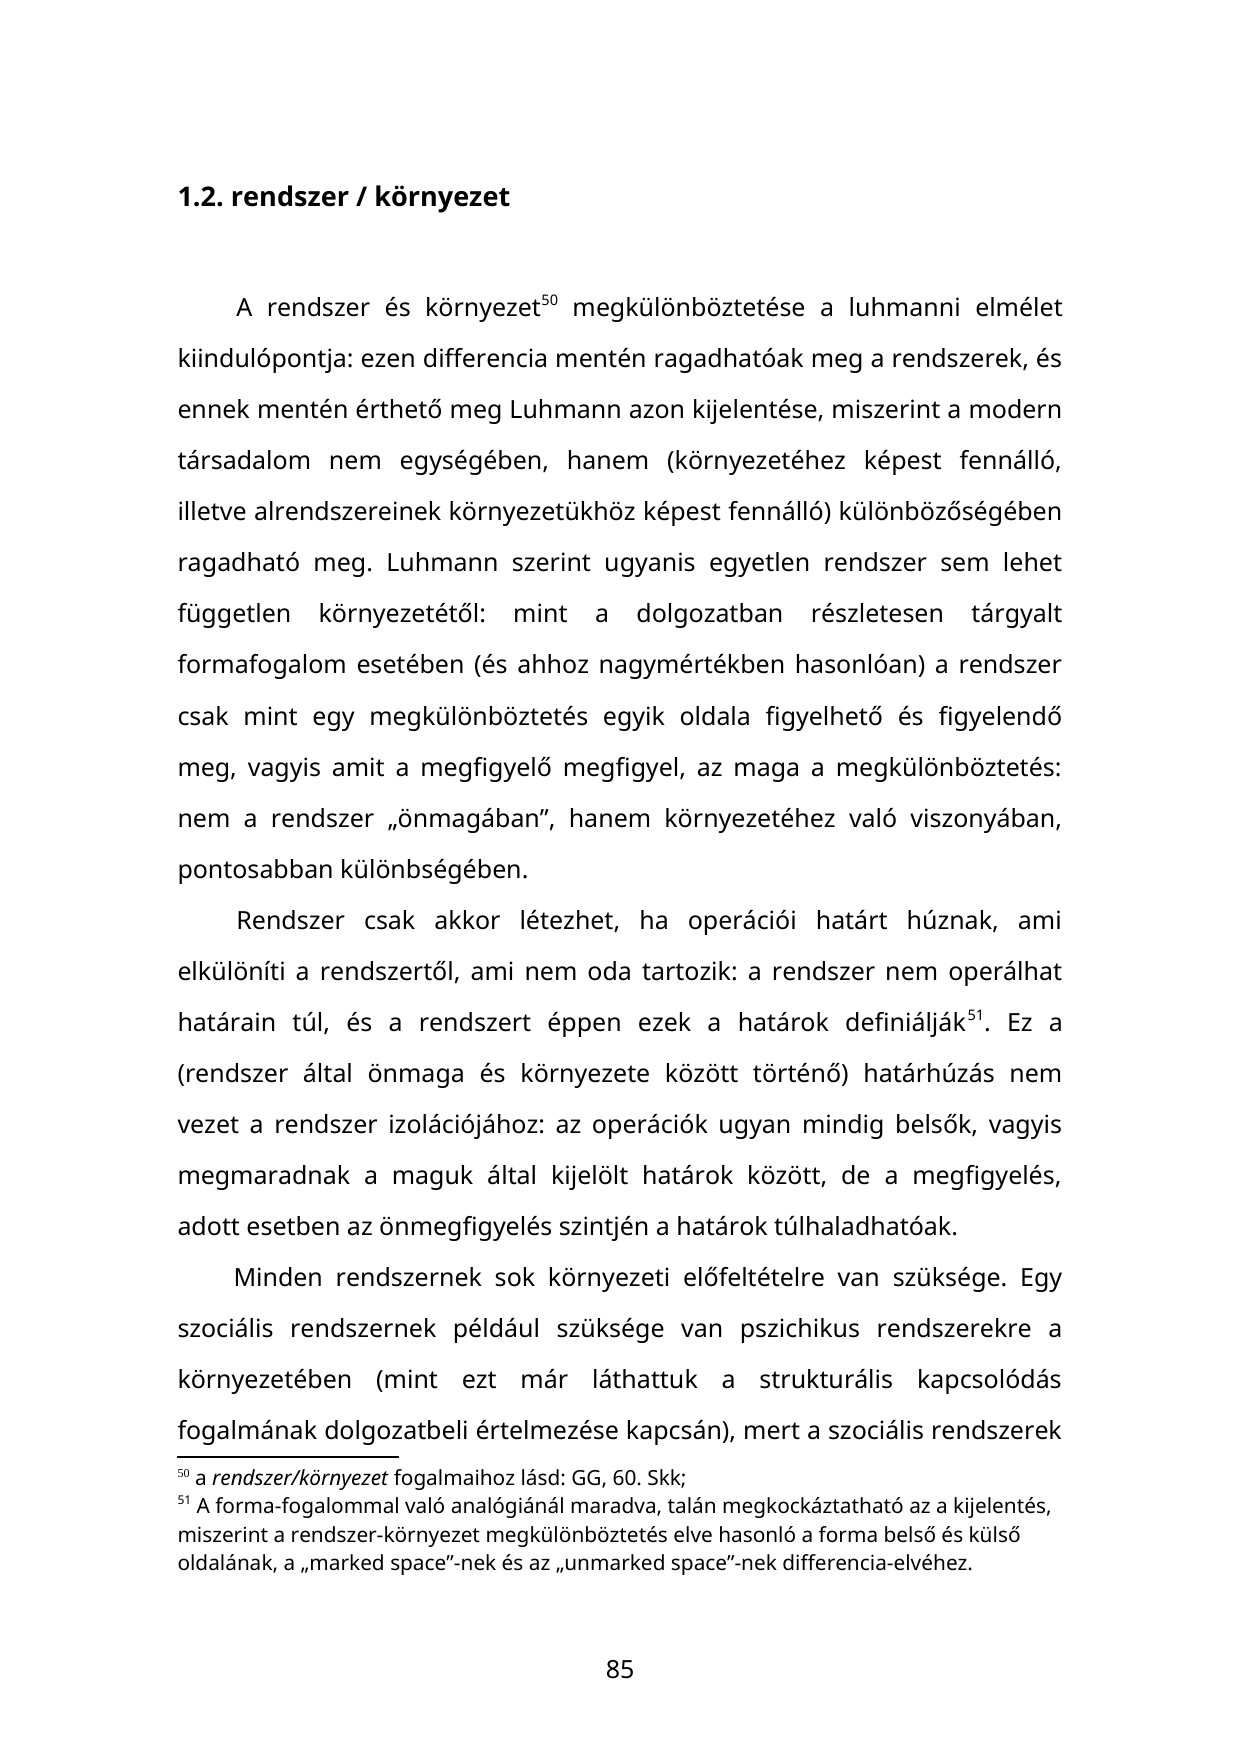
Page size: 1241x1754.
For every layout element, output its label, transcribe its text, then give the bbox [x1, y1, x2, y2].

text Rendszer csak akkor létezhet, ha operációi határt húznak, ami elkülöníti a rendszertől, ami nem oda tartozik: a rendszer nem operálhat határain túl, és a rendszert éppen ezek a határok definiálják. Ez a (rendszer által önmaga és környezete között történő) határhúzás nem vezet a rendszer izolációjához: az operációk ugyan mindig belsők, vagyis megmaradnak a maguk által kijelölt határok között, de a megfigyelés, adott esetben az önmegfigyelés szintjén a határok túlhaladhatóak. [177, 902, 1063, 1243]
text A rendszer és környezet megkülönböztetése a luhmanni elmélet kiindulópontja: ezen differencia mentén ragadhatóak meg a rendszerek, és ennek mentén érthető meg Luhmann azon kijelentése, miszerint a modern társadalom nem egységében, hanem (környezetéhez képest fennálló, illetve alrendszereinek környezetükhöz képest fennálló) különbözőségében ragadható meg. Luhmann szerint ugyanis egyetlen rendszer sem lehet független környezetétől: mint a dolgozatban részletesen tárgyalt formafogalom esetében (és ahhoz nagymértékben hasonlóan) a rendszer csak mint egy megkülönböztetés egyik oldala figyelhető és figyelendő meg, vagyis amit a megfigyelő megfigyel, az maga a megkülönböztetés: nem a rendszer „önmagában”, hanem környezetéhez való viszonyában, pontosabban különbségében. [177, 290, 1063, 885]
subtitle 1.2. rendszer / környezet [177, 177, 1063, 214]
text Minden rendszernek sok környezeti előfeltételre van szüksége. Egy szociális rendszernek például szüksége van pszichikus rendszerekre a környezetében (mint ezt már láthattuk a strukturális kapcsolódás fogalmának dolgozatbeli értelmezése kapcsán), mert a szociális rendszerek [177, 1259, 1063, 1447]
text A forma-fogalommal való analógiánál maradva, talán megkockáztatható az a kijelentés, miszerint a rendszer-környezet megkülönböztetés elve hasonló a forma belső és külső oldalának, a „marked space”-nek és az „unmarked space”-nek differencia-elvéhez. [177, 1491, 1063, 1577]
text a rendszer/környezet fogalmaihoz lásd: GG, 60. Skk; [177, 1463, 1063, 1491]
